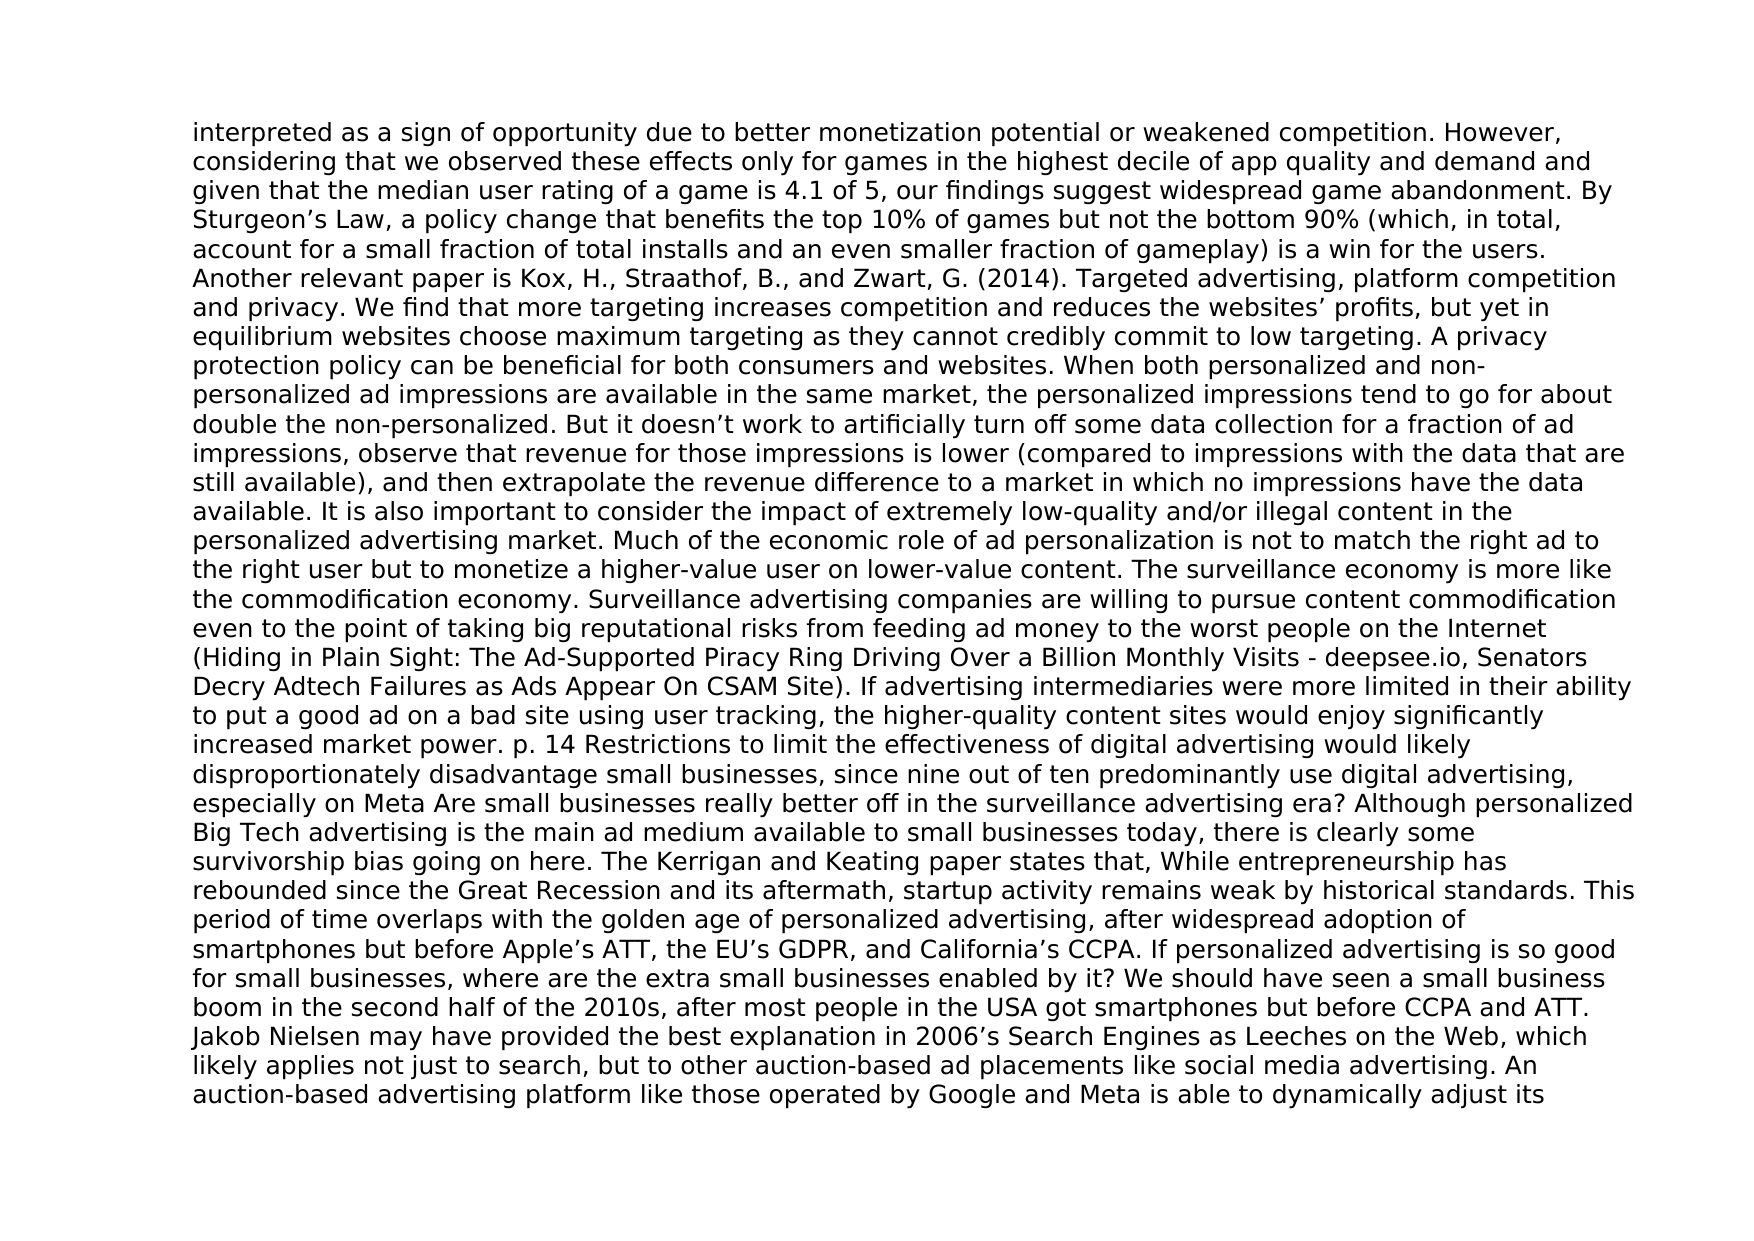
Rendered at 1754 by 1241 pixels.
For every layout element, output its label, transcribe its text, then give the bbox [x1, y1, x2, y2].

list interpreted as a sign of opportunity due to better monetization potential or weakened competition. However, considering that we observed these effects only for games in the highest decile of app quality and demand and given that the median user rating of a game is 4.1 of 5, our findings suggest widespread game abandonment. By Sturgeon’s Law, a policy change that benefits the top 10% of games but not the bottom 90% (which, in total, account for a small fraction of total installs and an even smaller fraction of gameplay) is a win for the users. Another relevant paper is Kox, H., Straathof, B., and Zwart, G. (2014). Targeted advertising, platform competition and privacy. We find that more targeting increases competition and reduces the websites’ profits, but yet in equilibrium websites choose maximum targeting as they cannot credibly commit to low targeting. A privacy protection policy can be beneficial for both consumers and websites. When both personalized and non-personalized ad impressions are available in the same market, the personalized impressions tend to go for about double the non-personalized. But it doesn’t work to artificially turn off some data collection for a fraction of ad impressions, observe that revenue for those impressions is lower (compared to impressions with the data that are still available), and then extrapolate the revenue difference to a market in which no impressions have the data available. It is also important to consider the impact of extremely low-quality and/or illegal content in the personalized advertising market. Much of the economic role of ad personalization is not to match the right ad to the right user but to monetize a higher-value user on lower-value content. The surveillance economy is more like the commodification economy. Surveillance advertising companies are willing to pursue content commodification even to the point of taking big reputational risks from feeding ad money to the worst people on the Internet (Hiding in Plain Sight: The Ad-Supported Piracy Ring Driving Over a Billion Monthly Visits - deepsee.io, Senators Decry Adtech Failures as Ads Appear On CSAM Site). If advertising intermediaries were more limited in their ability to put a good ad on a bad site using user tracking, the higher-quality content sites would enjoy significantly increased market power. p. 14 Restrictions to limit the effectiveness of digital advertising would likely disproportionately disadvantage small businesses, since nine out of ten predominantly use digital advertising, especially on Meta Are small businesses really better off in the surveillance advertising era? Although personalized Big Tech advertising is the main ad medium available to small businesses today, there is clearly some survivorship bias going on here. The Kerrigan and Keating paper states that, While entrepreneurship has rebounded since the Great Recession and its aftermath, startup activity remains weak by historical standards. This period of time overlaps with the golden age of personalized advertising, after widespread adoption of smartphones but before Apple’s ATT, the EU’s GDPR, and California’s CCPA. If personalized advertising is so good for small businesses, where are the extra small businesses enabled by it? We should have seen a small business boom in the second half of the 2010s, after most people in the USA got smartphones but before CCPA and ATT. Jakob Nielsen may have provided the best explanation in 2006’s Search Engines as Leeches on the Web, which likely applies not just to search, but to other auction-based ad placements like social media advertising. An auction-based advertising platform like those operated by Google and Meta is able to dynamically adjust its [177, 118, 1636, 1110]
